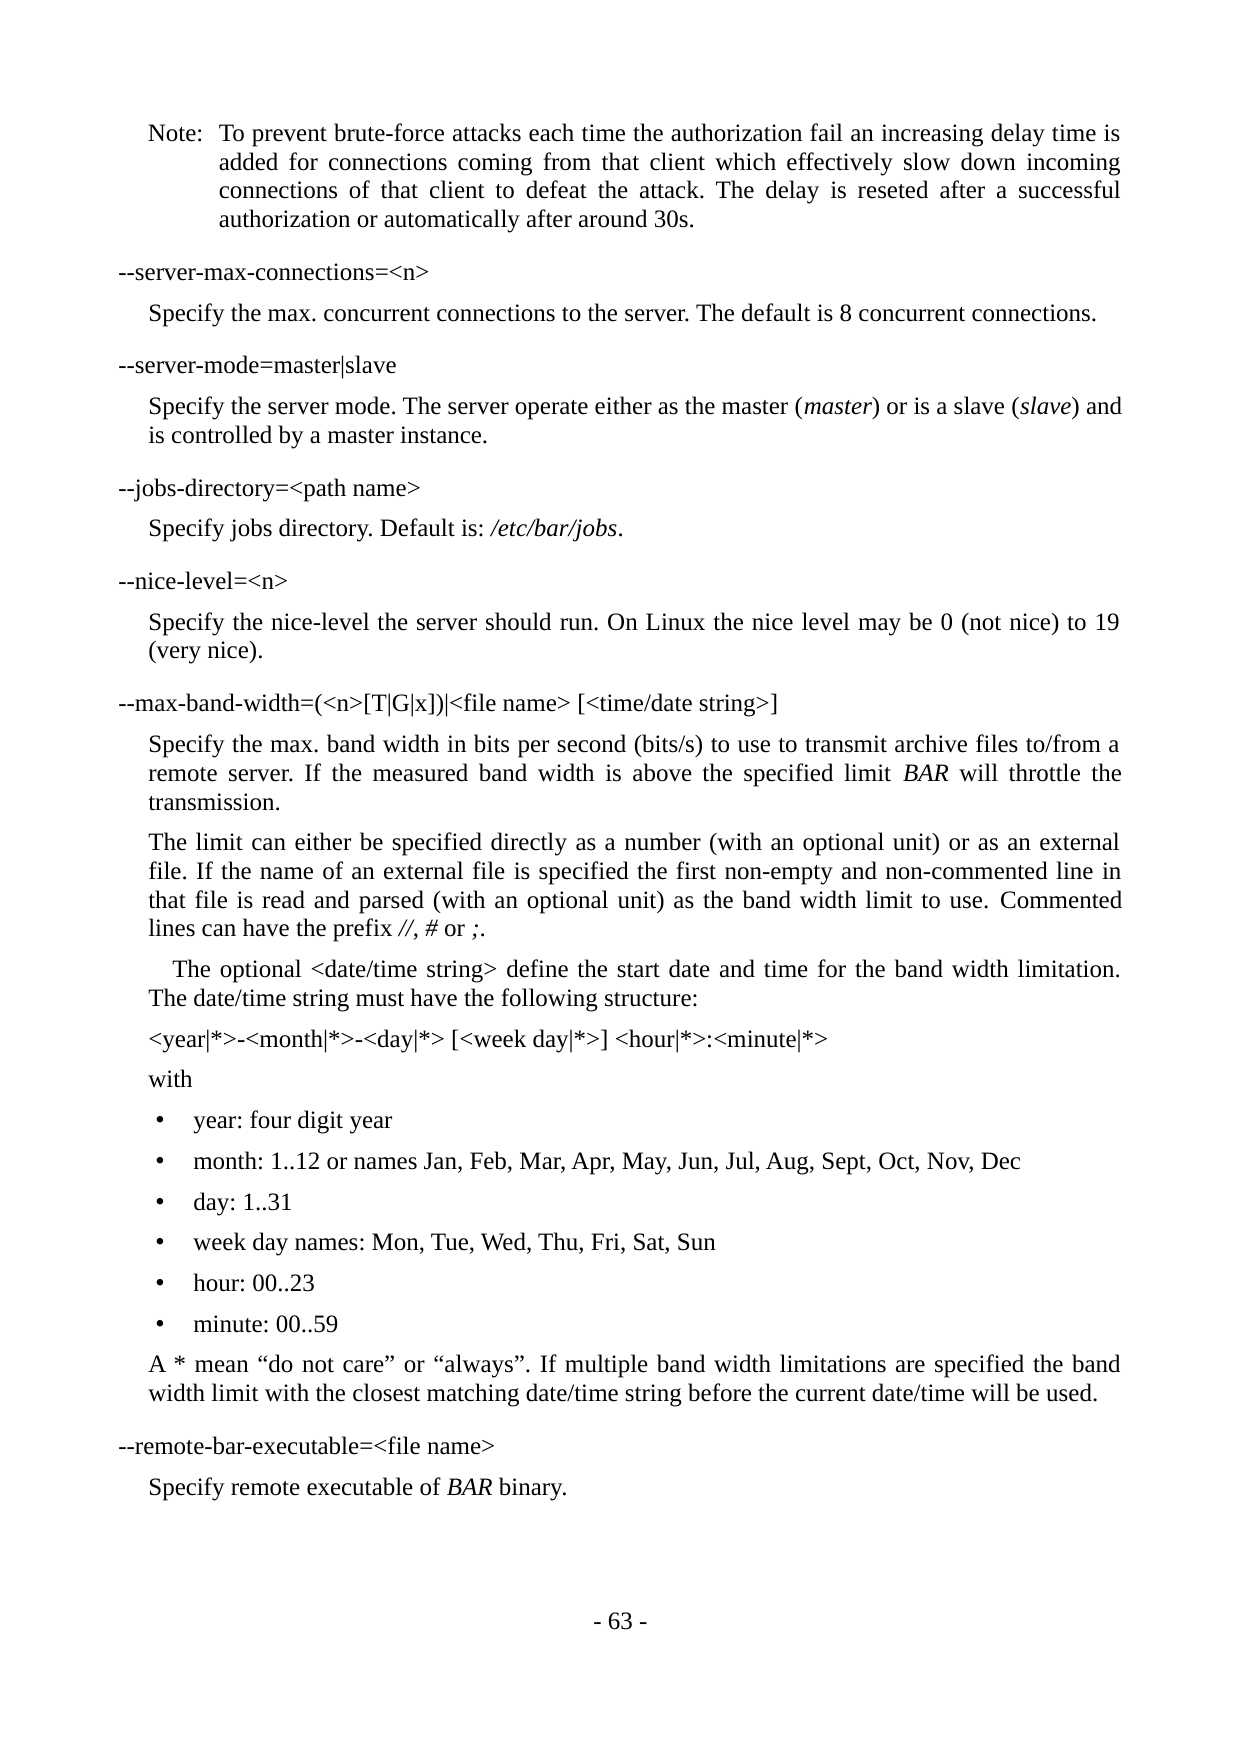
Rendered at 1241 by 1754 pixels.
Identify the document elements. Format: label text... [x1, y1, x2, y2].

list month: 1..12 or names Jan, Feb, Mar, Apr, May, Jun, Jul, Aug, Sept, Oct, Nov, Dec [156, 1146, 1122, 1175]
text Specify remote executable of BAR binary. [148, 1472, 1122, 1501]
list hour: 00..23 [156, 1268, 1122, 1297]
text A * mean “do not care” or “always”. If multiple band width limitations are specified the band width limit with the closest matching date/time string before the current date/time will be used. [148, 1349, 1122, 1407]
list year: four digit year [156, 1105, 1122, 1134]
title --max-band-width=(<n>[T|G|x])|<file name> [<time/date string>] [118, 688, 1122, 717]
title --remote-bar-executable=<file name> [118, 1431, 1122, 1460]
text Note: To prevent brute-force attacks each time the authorization fail an increasing delay time is added for connections coming from that client which effectively slow down incoming connections of that client to defeat the attack. The delay is reseted after a successful authorization or automatically after around 30s. [148, 118, 1122, 233]
text Specify the server mode. The server operate either as the master (master) or is a slave (slave) and is controlled by a master instance. [148, 391, 1122, 449]
text <year|*>-<month|*>-<day|*> [<week day|*>] <hour|*>:<minute|*> [148, 1024, 1122, 1052]
text Specify jobs directory. Default is: /etc/bar/jobs. [148, 513, 1122, 542]
title --nice-level=<n> [118, 566, 1122, 595]
list day: 1..31 [156, 1187, 1122, 1215]
title --jobs-directory=<path name> [118, 473, 1122, 501]
text The optional <date/time string> define the start date and time for the band width limitation. The date/time string must have the following structure: [148, 954, 1122, 1012]
text Specify the max. concurrent connections to the server. The default is 8 concurrent connections. [148, 298, 1122, 327]
list minute: 00..59 [156, 1309, 1122, 1338]
list week day names: Mon, Tue, Wed, Thu, Fri, Sat, Sun [156, 1227, 1122, 1256]
text with [148, 1064, 1122, 1093]
text Specify the nice-level the server should run. On Linux the nice level may be 0 (not nice) to 19 (very nice). [148, 607, 1122, 664]
text The limit can either be specified directly as a number (with an optional unit) or as an external file. If the name of an external file is specified the first non-empty and non-commented line in that file is read and parsed (with an optional unit) as the band width limit to use. Commented lines can have the prefix //, # or ;. [148, 827, 1122, 942]
text Specify the max. band width in bits per second (bits/s) to use to transmit archive files to/from a remote server. If the measured band width is above the specified limit BAR will throttle the transmission. [148, 729, 1122, 815]
title --server-mode=master|slave [118, 351, 1122, 379]
title --server-max-connections=<n> [118, 257, 1122, 286]
